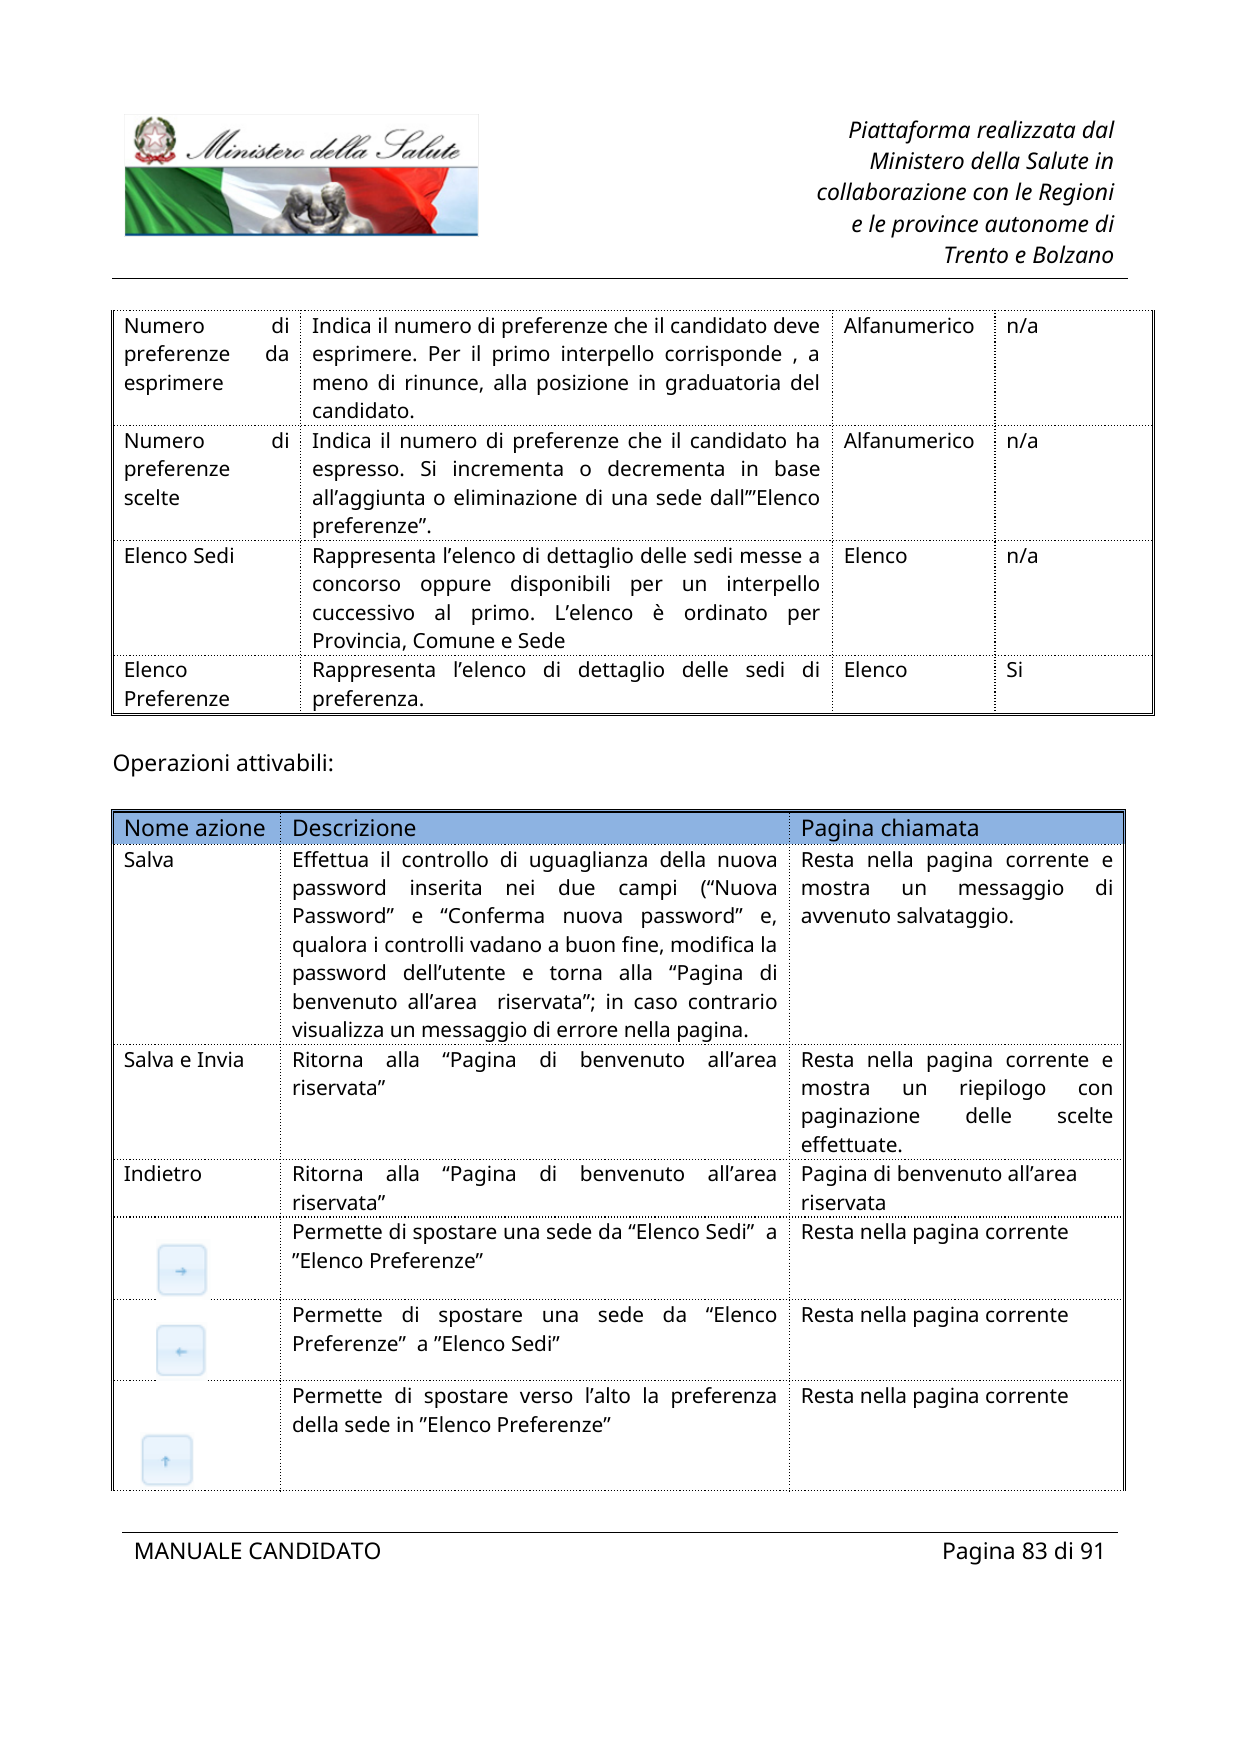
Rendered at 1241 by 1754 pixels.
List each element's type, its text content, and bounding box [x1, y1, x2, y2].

table_cell Pagina di benvenuto all’area riservata [789, 1159, 1123, 1216]
table_cell n/a [995, 310, 1152, 425]
text Operazioni attivabili: [112, 747, 1128, 778]
table_cell Elenco Sedi [114, 540, 301, 654]
table_cell Resta nella pagina corrente [789, 1380, 1123, 1490]
table_cell Permette di spostare verso l’alto la preferenza della sede in ”Elenco Preferenze” [281, 1380, 789, 1490]
table_cell Effettua il controllo di uguaglianza della nuova password inserita nei due campi (“Nuova Password” e “Conferma nuova password” e, qualora i controlli vadano a buon fine, modifica la password dell’utente e torna alla “Pagina di benvenuto all’area riservata”; in caso contrario visualizza un messaggio di errore nella pagina. [281, 844, 789, 1044]
table_cell Resta nella pagina corrente [789, 1299, 1123, 1380]
table_header Pagina chiamata [789, 813, 1123, 844]
table_cell [114, 1380, 281, 1490]
table_cell Resta nella pagina corrente e mostra un messaggio di avvenuto salvataggio. [789, 844, 1123, 1044]
table_cell Salva e Invia [114, 1044, 281, 1158]
table_cell Permette di spostare una sede da “Elenco Sedi” a ”Elenco Preferenze” [281, 1216, 789, 1299]
table_cell Indietro [114, 1159, 281, 1216]
table_cell Elenco [832, 540, 995, 654]
table_cell Elenco [832, 655, 995, 712]
table_cell Salva [114, 844, 281, 1044]
table_cell Alfanumerico [832, 310, 995, 425]
table_cell Elenco Preferenze [114, 655, 301, 712]
table_cell Ritorna alla “Pagina di benvenuto all’area riservata” [281, 1044, 789, 1158]
table_cell Indica il numero di preferenze che il candidato ha espresso. Si incrementa o decrementa in base all’aggiunta o eliminazione di una sede dall’”Elenco preferenze”. [301, 425, 832, 540]
table_cell Numero di preferenze da esprimere [114, 310, 301, 425]
table_cell [114, 1216, 281, 1299]
table_cell Rappresenta l’elenco di dettaglio delle sedi di preferenza. [301, 655, 832, 712]
table_cell n/a [995, 540, 1152, 654]
table_header Descrizione [281, 813, 789, 844]
table_cell Indica il numero di preferenze che il candidato deve esprimere. Per il primo interpello corrisponde , a meno di rinunce, alla posizione in graduatoria del candidato. [301, 310, 832, 425]
table_cell Permette di spostare una sede da “Elenco Preferenze” a ”Elenco Sedi” [281, 1299, 789, 1380]
table_cell Rappresenta l’elenco di dettaglio delle sedi messe a concorso oppure disponibili per un interpello cuccessivo al primo. L’elenco è ordinato per Provincia, Comune e Sede [301, 540, 832, 654]
table_cell Ritorna alla “Pagina di benvenuto all’area riservata” [281, 1159, 789, 1216]
table_cell Resta nella pagina corrente [789, 1216, 1123, 1299]
table_cell [114, 1299, 281, 1380]
table_cell n/a [995, 425, 1152, 540]
table_cell Resta nella pagina corrente e mostra un riepilogo con paginazione delle scelte effettuate. [789, 1044, 1123, 1158]
table_cell Alfanumerico [832, 425, 995, 540]
table_header Nome azione [114, 813, 281, 844]
table_cell Numero di preferenze scelte [114, 425, 301, 540]
table_cell Si [995, 655, 1152, 712]
